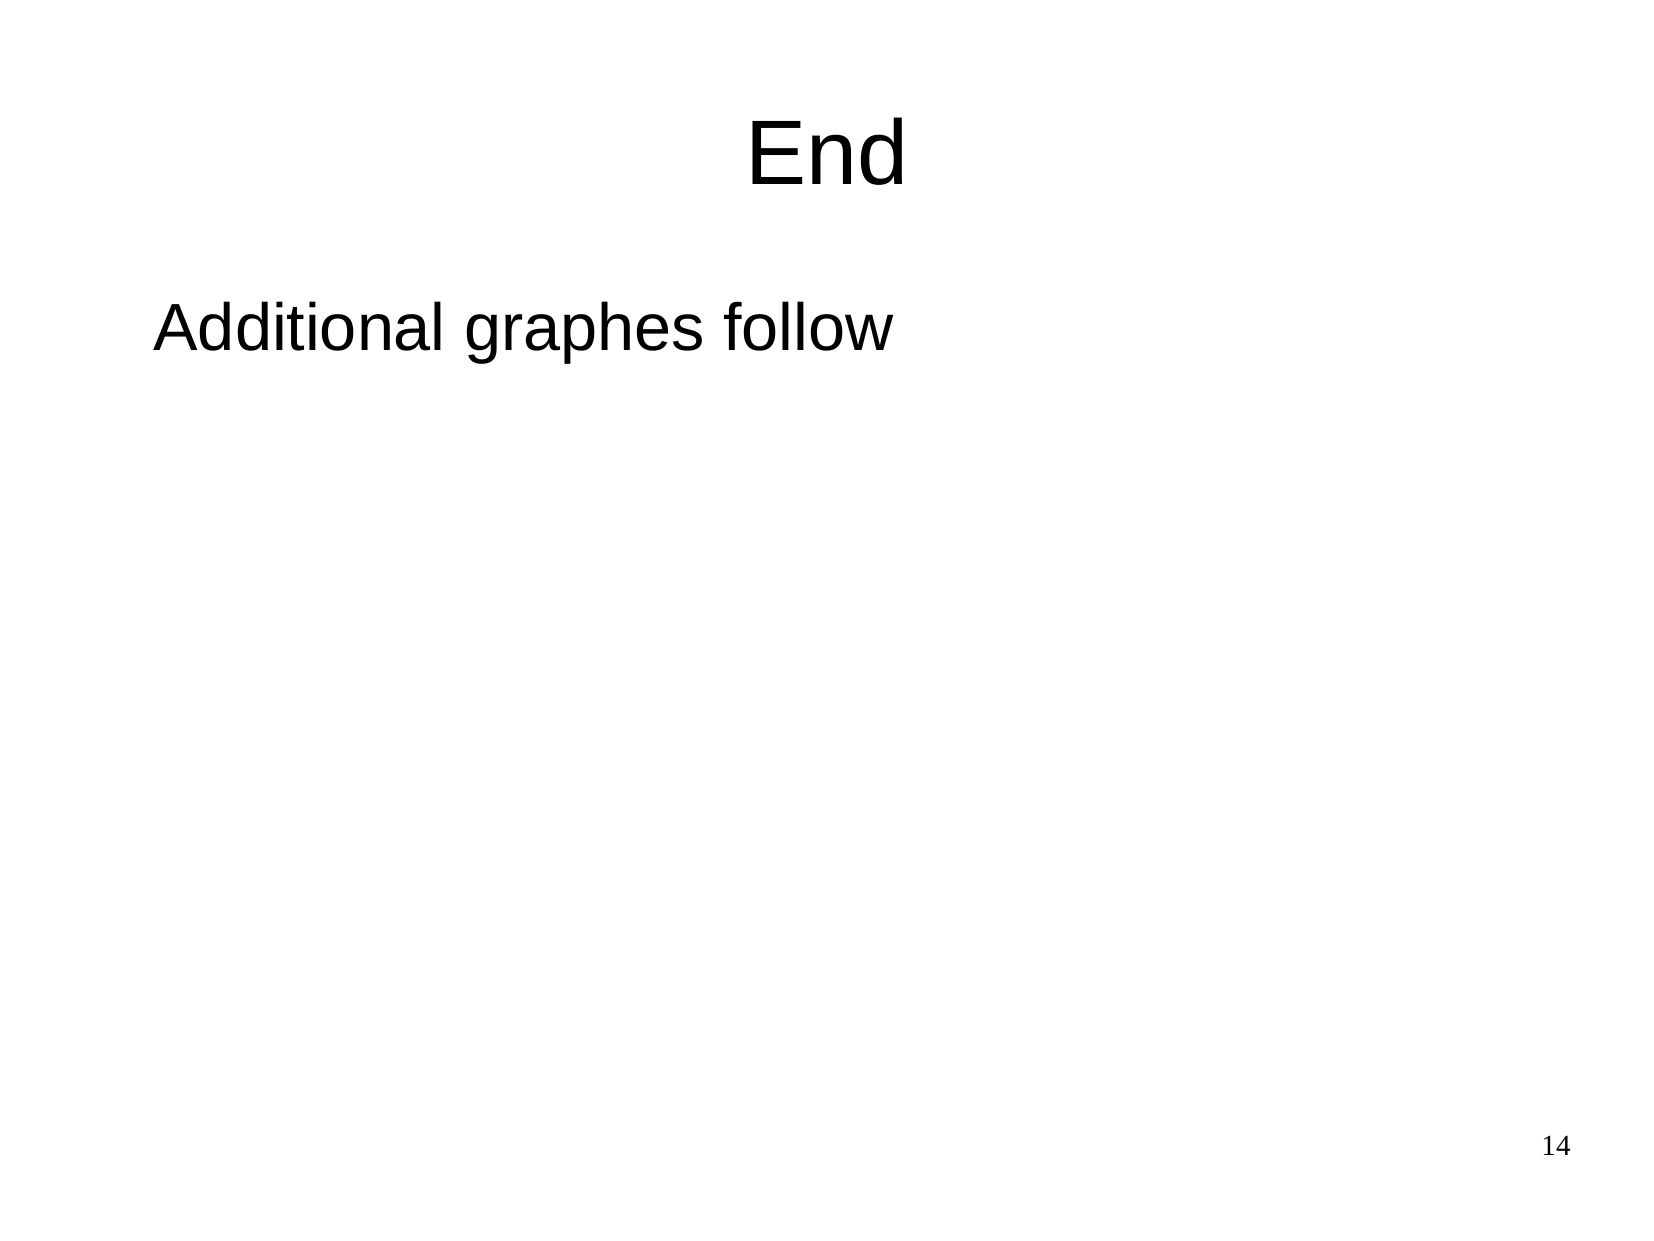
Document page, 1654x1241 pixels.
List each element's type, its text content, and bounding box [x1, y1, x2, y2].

list Additional graphes follow [82, 290, 1571, 1010]
title End [82, 49, 1571, 257]
